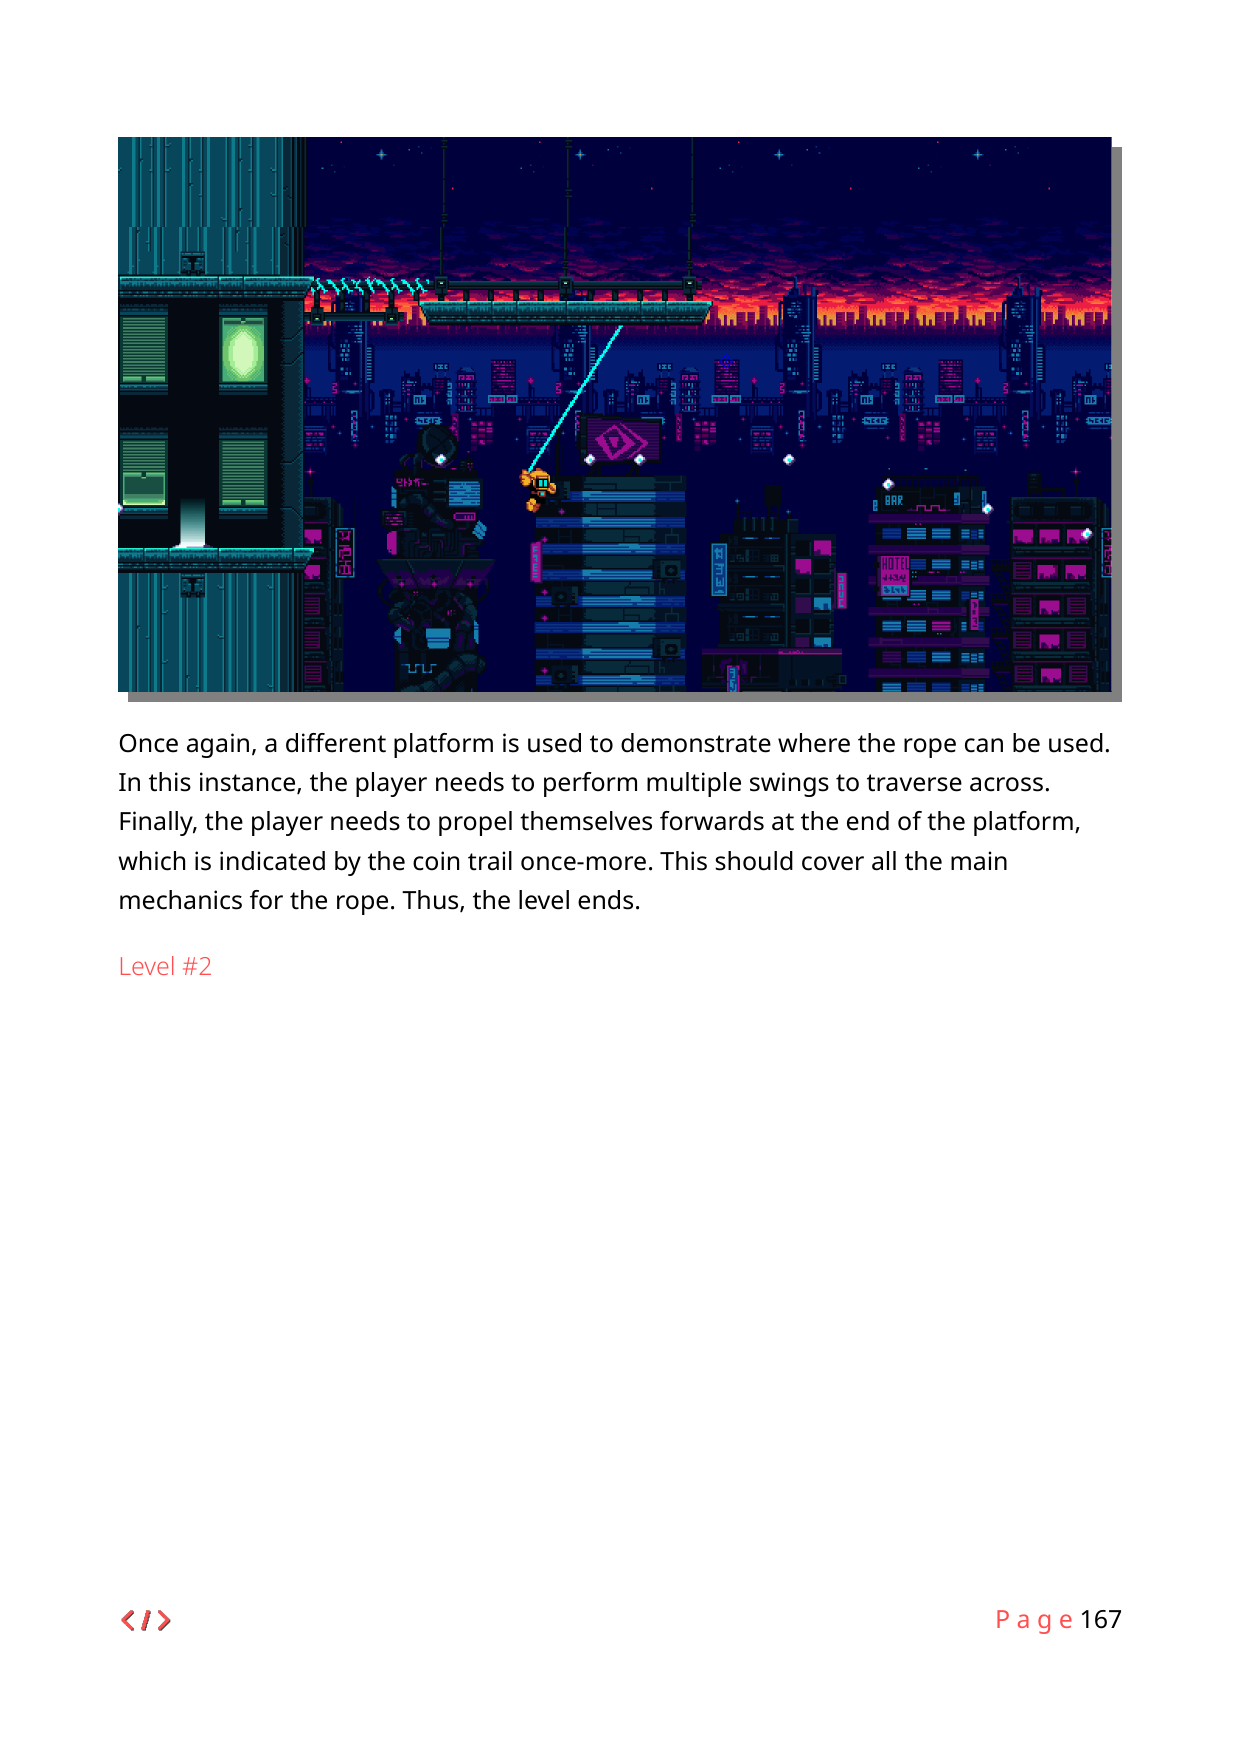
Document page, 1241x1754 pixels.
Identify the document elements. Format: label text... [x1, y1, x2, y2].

picture [118, 137, 1112, 692]
text [118, 118, 1122, 147]
picture [194, 228, 200, 254]
subtitle Level #2 [118, 948, 1122, 983]
picture [116, 1591, 175, 1649]
picture [180, 577, 206, 692]
picture [186, 228, 190, 254]
text Once again, a different platform is used to demonstrate where the rope can be used. In this instance, the player needs to perform multiple swings to traverse across. Finally, the player needs to propel themselves forwards at the end of the platform, which is indicated by the coin trail once-more. This should cover all the main mechanics for the rope. Thus, the level ends. [118, 692, 1122, 916]
